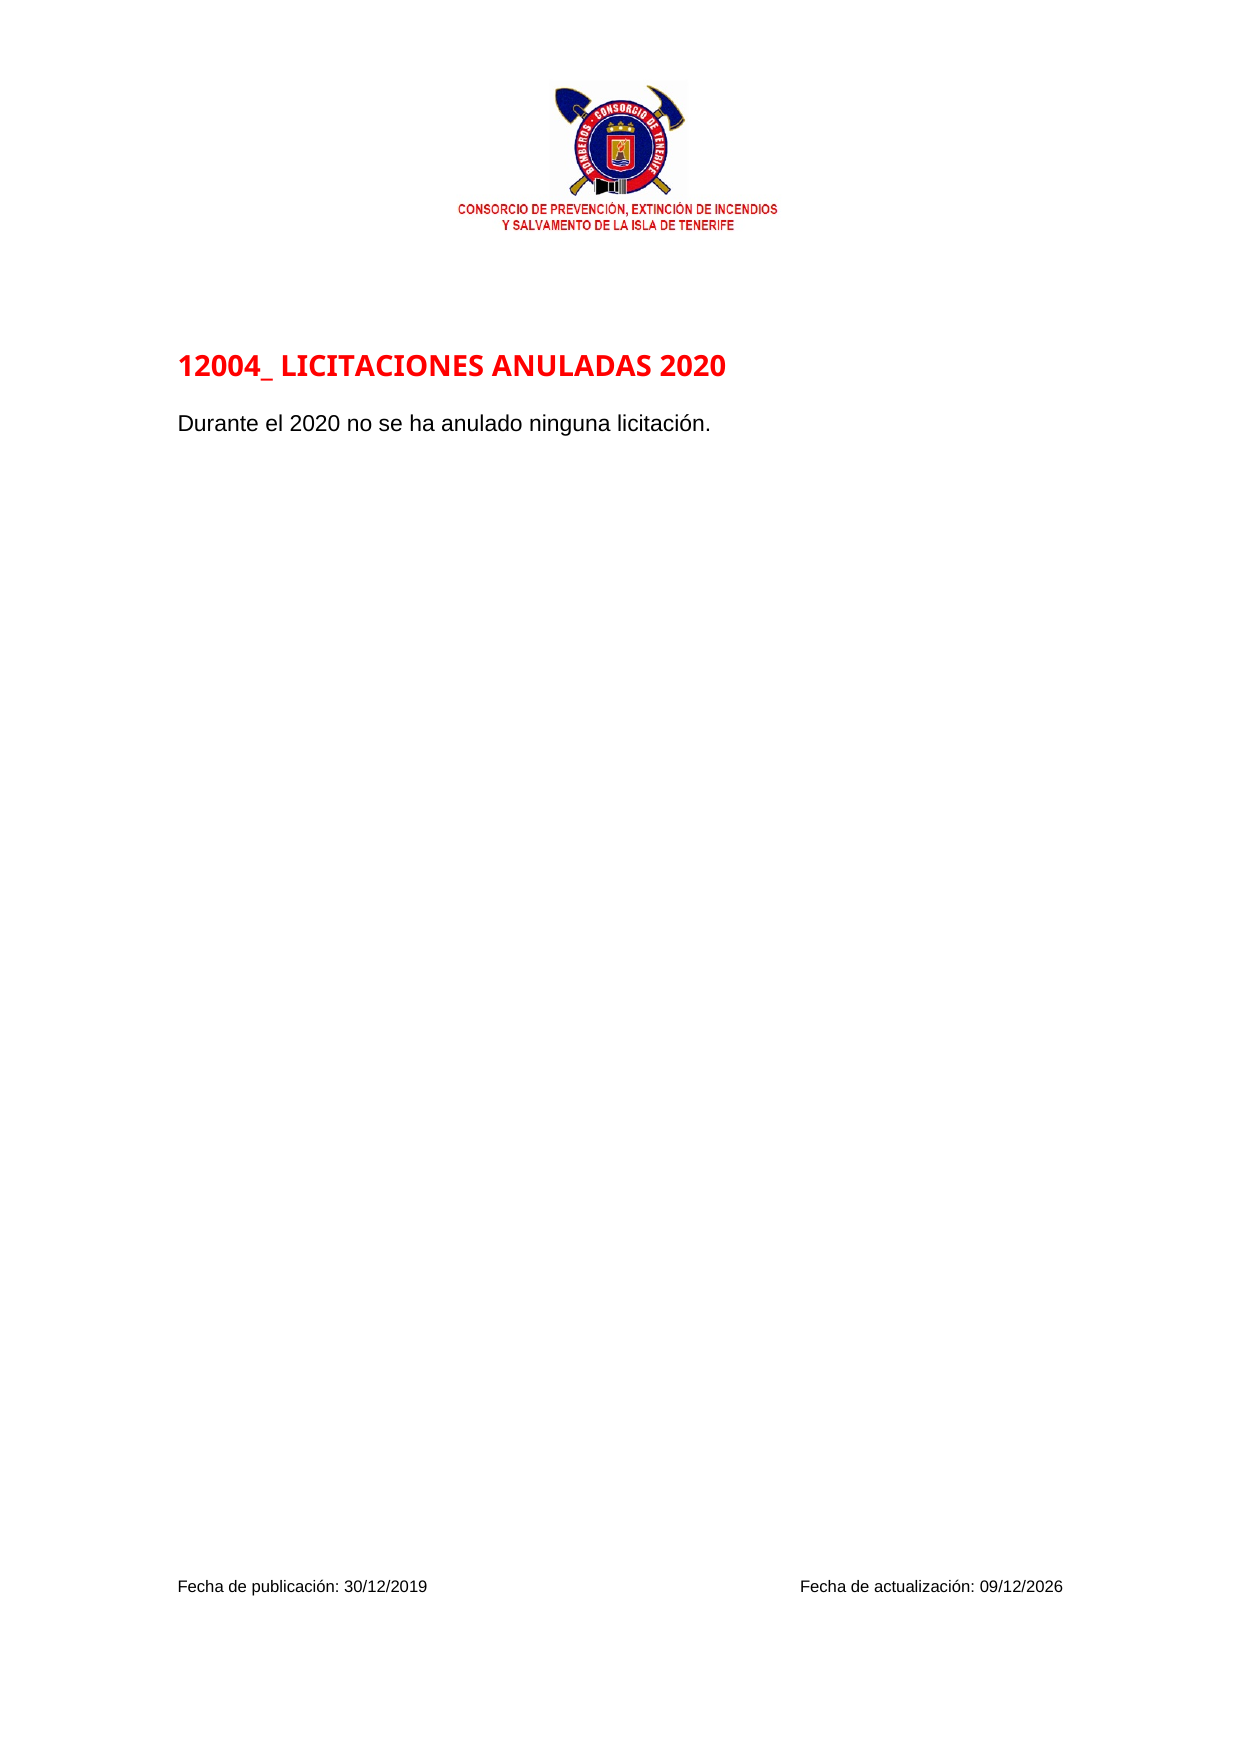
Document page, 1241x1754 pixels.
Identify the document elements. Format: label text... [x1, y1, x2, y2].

text Durante el 2020 no se ha anulado ninguna licitación. [177, 410, 1063, 436]
subtitle 12004_ LICITACIONES ANULADAS 2020 [177, 345, 1063, 385]
